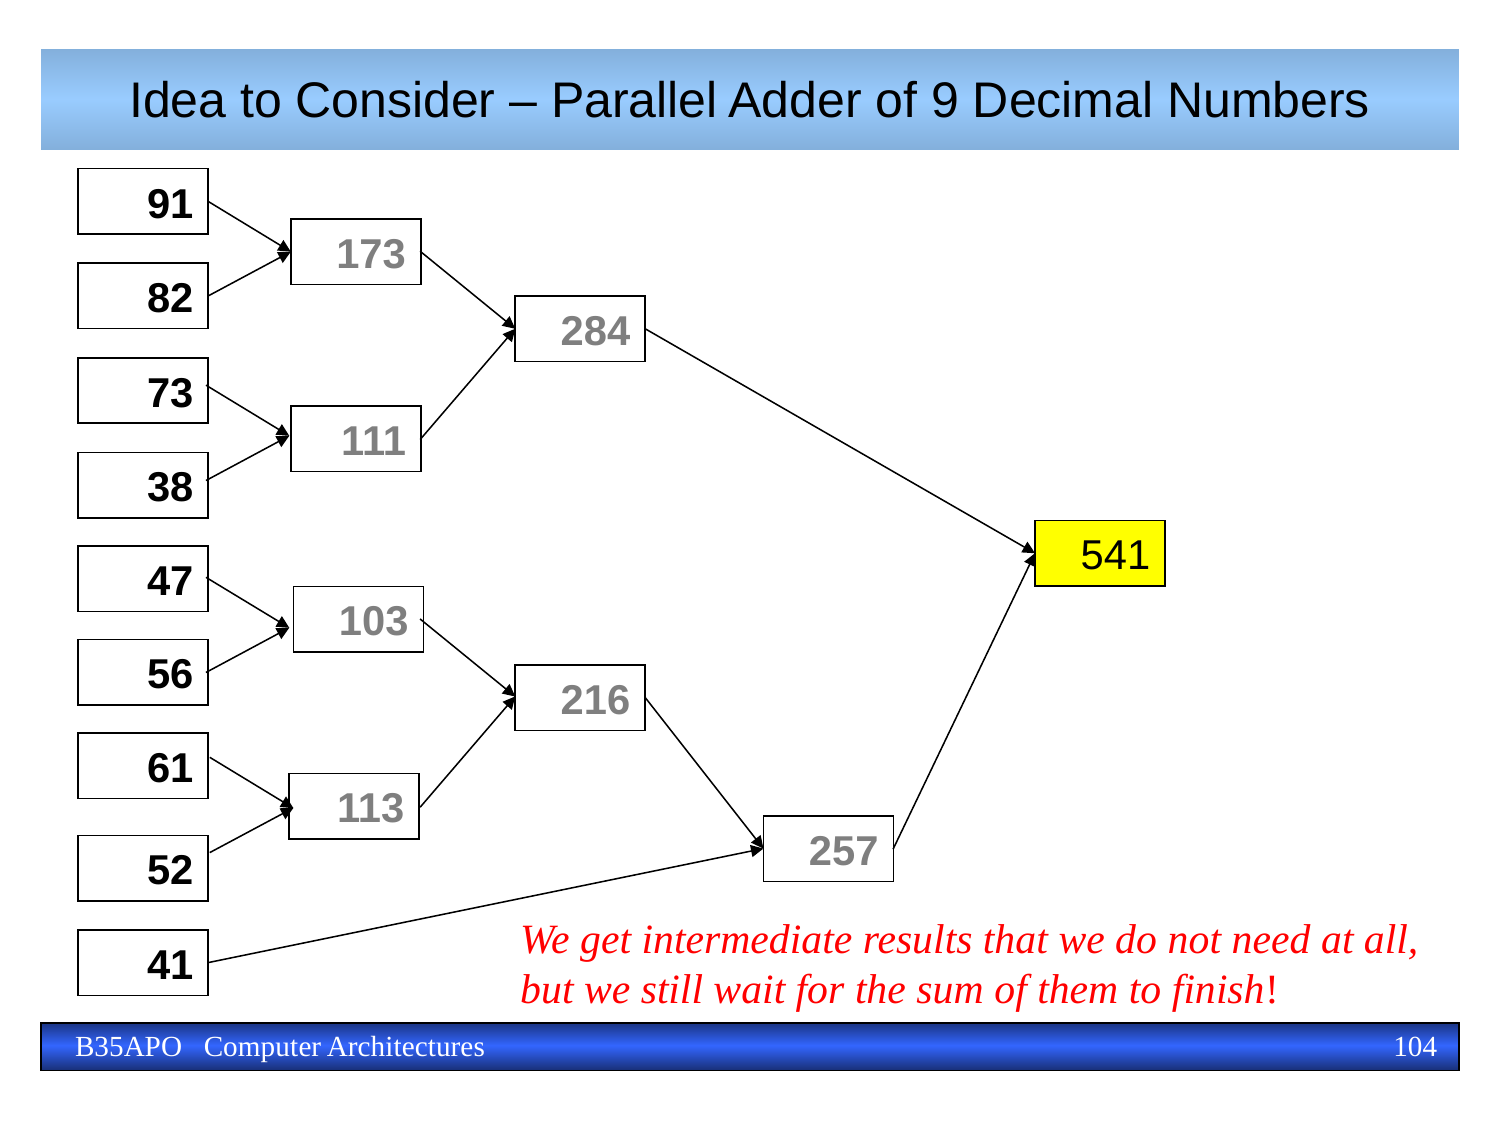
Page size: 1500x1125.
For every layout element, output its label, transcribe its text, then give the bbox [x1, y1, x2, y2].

text_box 56 [78, 639, 209, 705]
text_box 73 [78, 357, 209, 424]
text_box 38 [78, 452, 209, 518]
text_box 52 [78, 835, 209, 901]
text_box 173 [290, 218, 421, 285]
text_box We get intermediate results that we do not need at all, but we still wait for the sum of them to finish! [505, 904, 1435, 1021]
title Idea to Consider – Parallel Adder of 9 Decimal Numbers [41, 49, 1459, 150]
text_box 284 [515, 296, 646, 362]
text_box 216 [515, 664, 646, 731]
text_box 257 [763, 815, 894, 882]
text_box 111 [290, 406, 421, 472]
text_box 41 [78, 929, 209, 996]
text_box 47 [78, 545, 209, 612]
text_box 91 [78, 168, 209, 235]
text_box 103 [293, 586, 424, 652]
text_box 61 [78, 733, 209, 799]
text_box 541 [1035, 520, 1166, 587]
text_box 82 [78, 263, 209, 329]
text_box 113 [289, 773, 420, 839]
